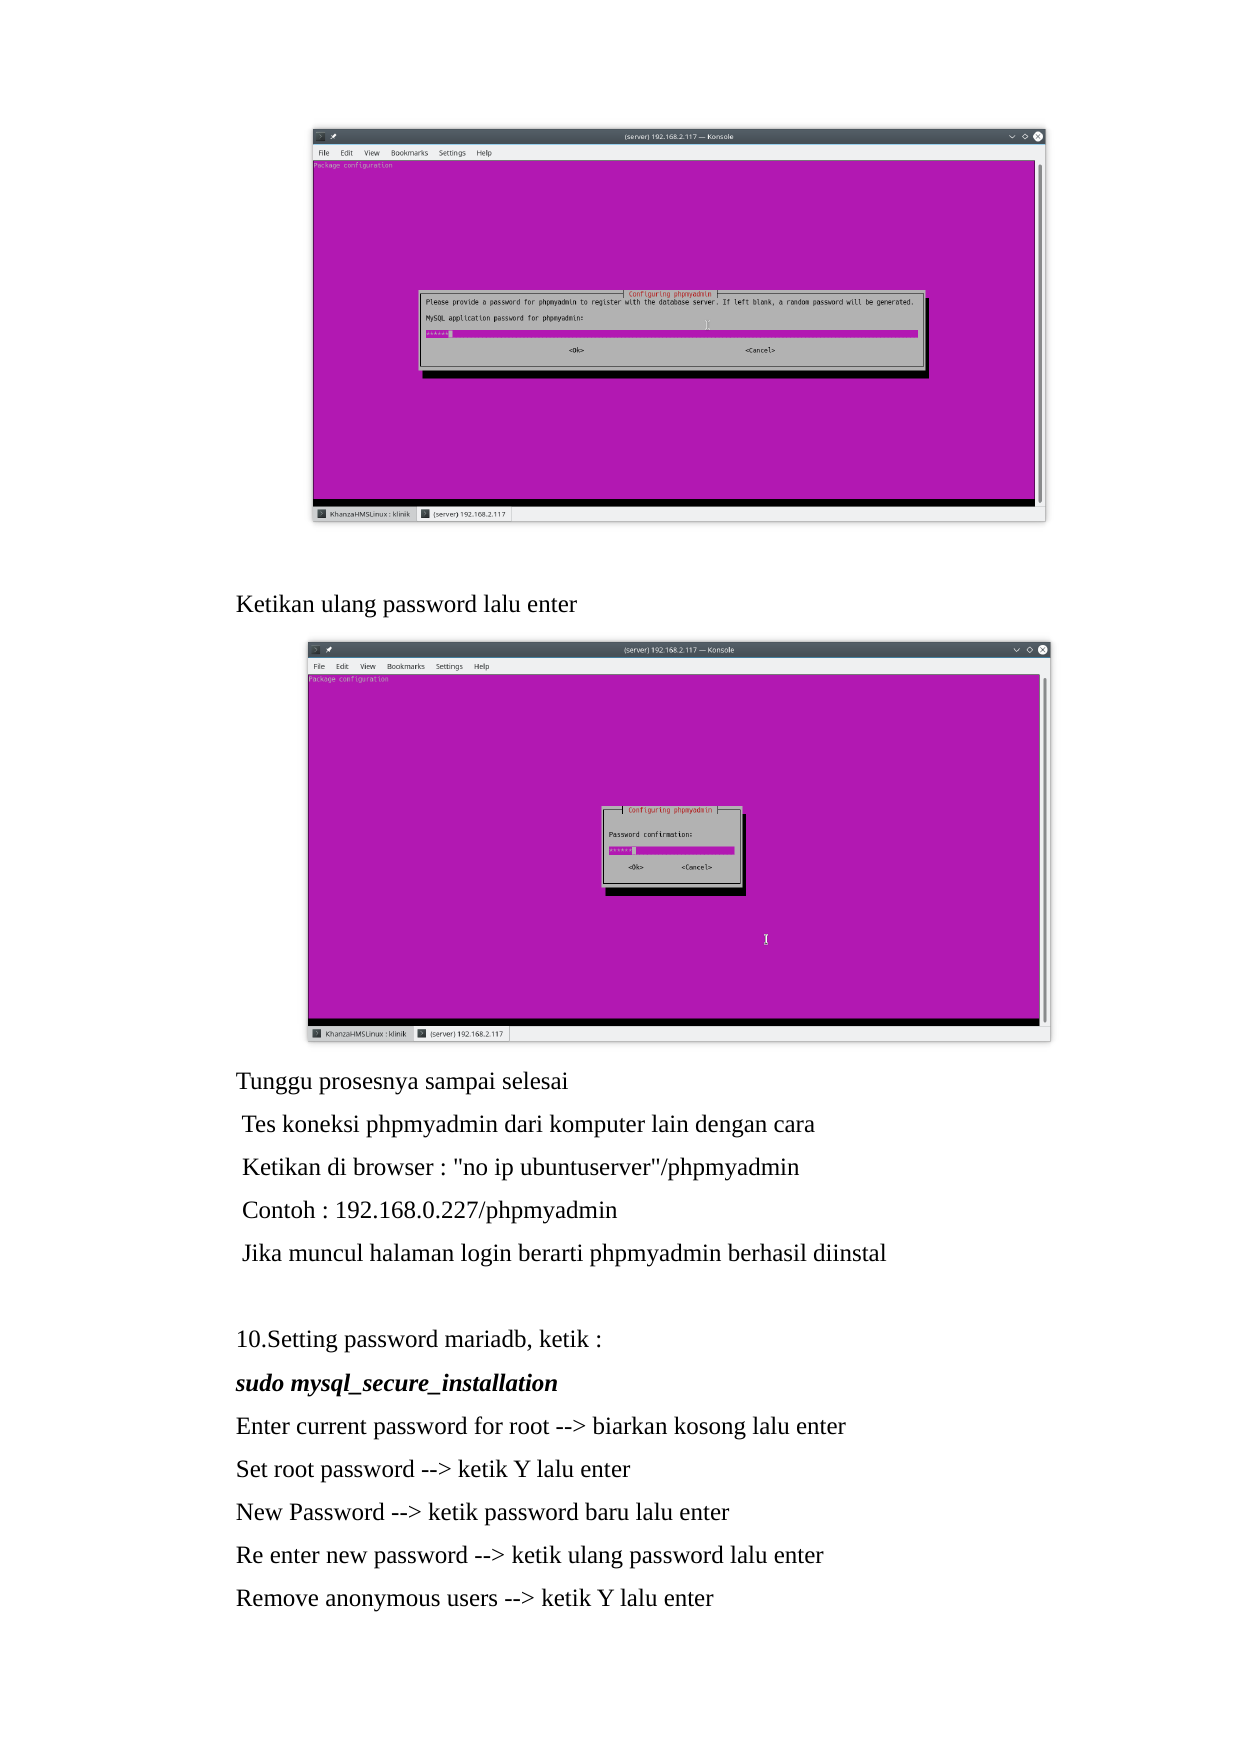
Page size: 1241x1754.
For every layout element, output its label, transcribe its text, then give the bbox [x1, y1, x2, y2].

text Remove anonymous users --> ketik Y lalu enter [236, 1583, 1122, 1612]
text Ketikan di browser : "no ip ubuntuserver"/phpmyadmin [236, 1152, 1122, 1181]
picture [297, 632, 1061, 1052]
text sudo mysql_secure_installation [236, 1368, 1122, 1396]
text Re enter new password --> ketik ulang password lalu enter [236, 1540, 1122, 1569]
text Enter current password for root --> biarkan kosong lalu enter [236, 1411, 1122, 1439]
text Set root password --> ketik Y lalu enter [236, 1454, 1122, 1483]
text Tunggu prosesnya sampai selesai [236, 1063, 1122, 1094]
text Contoh : 192.168.0.227/phpmyadmin [236, 1195, 1122, 1224]
text New Password --> ketik password baru lalu enter [236, 1497, 1122, 1526]
text 10.Setting password mariadb, ketik : [236, 1324, 1122, 1353]
text Jika muncul halaman login berarti phpmyadmin berhasil diinstal [236, 1238, 1122, 1267]
text Tes koneksi phpmyadmin dari komputer lain dengan cara [236, 1109, 1122, 1138]
picture [302, 118, 1056, 532]
text Ketikan ulang password lalu enter [236, 589, 1122, 618]
